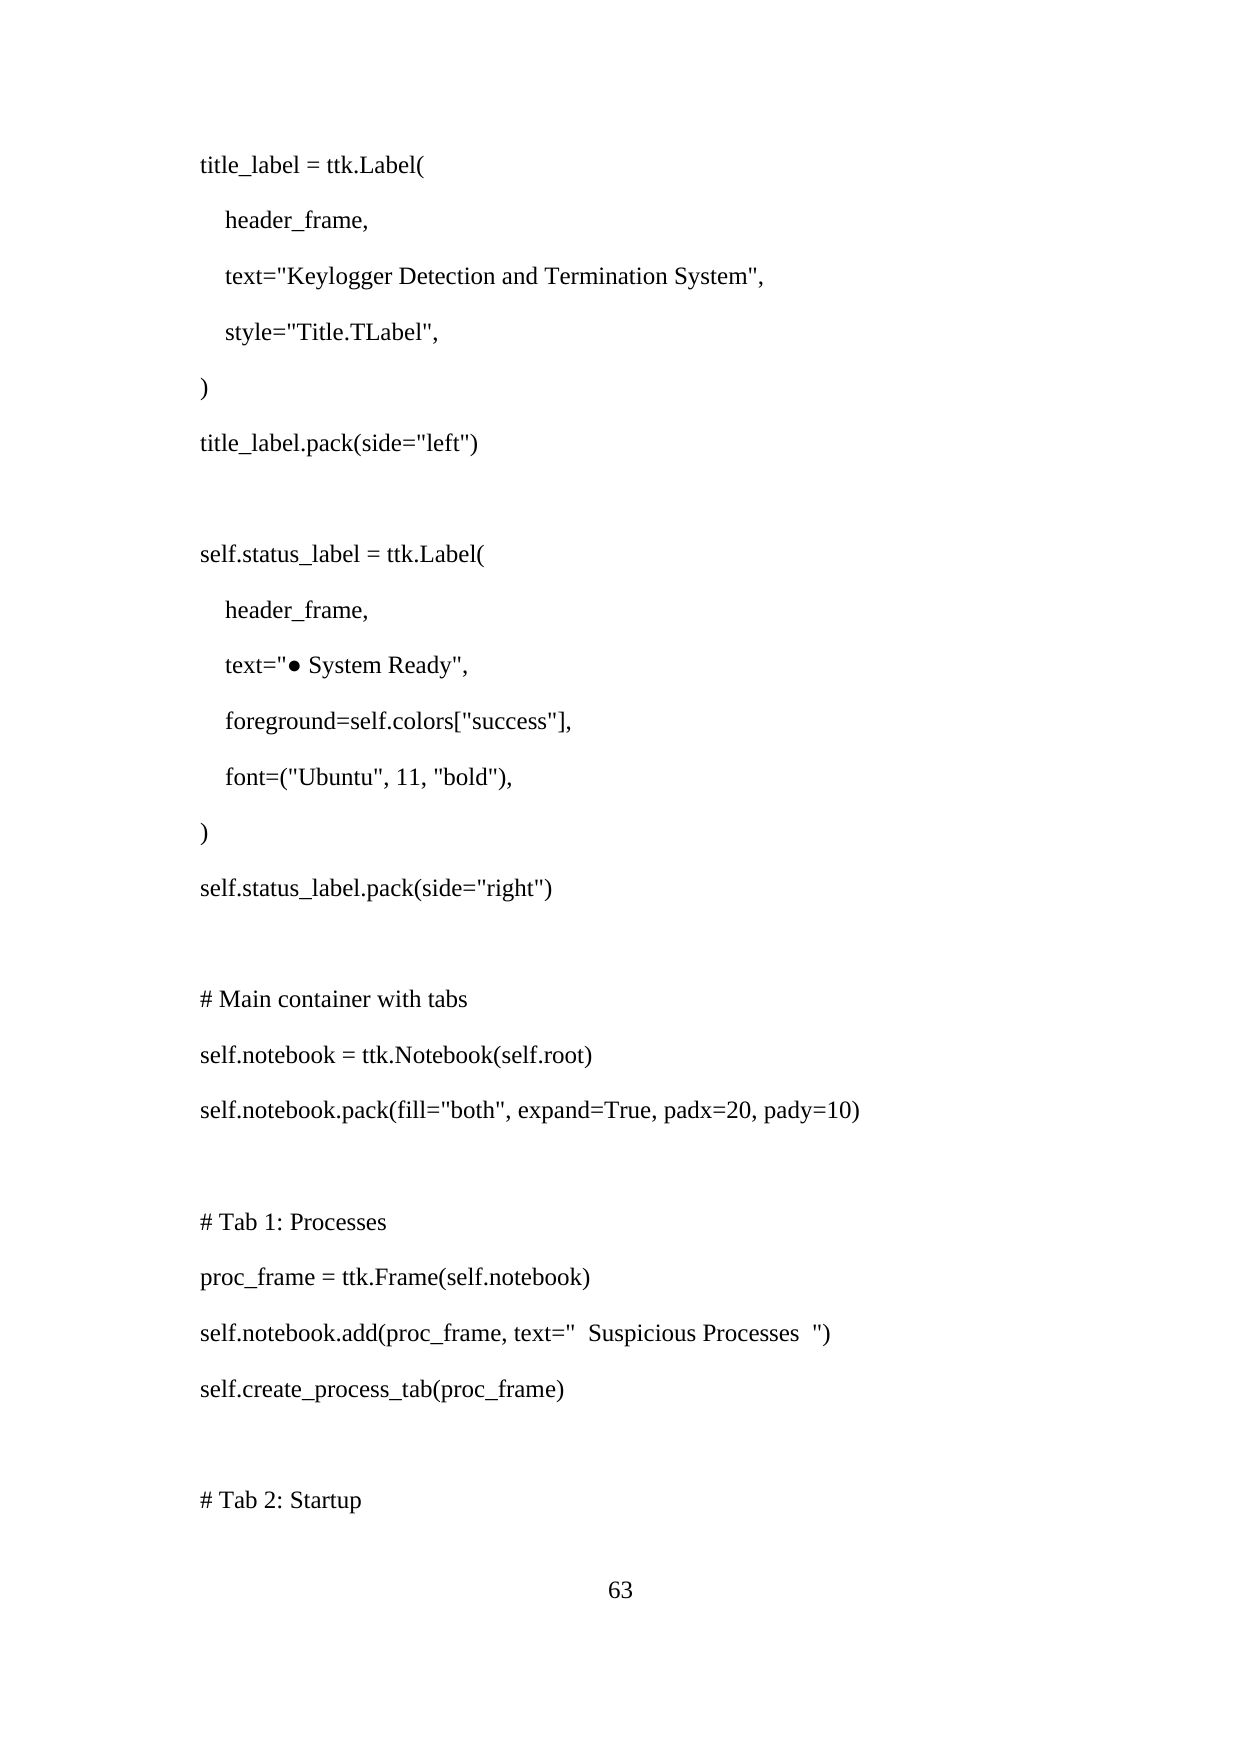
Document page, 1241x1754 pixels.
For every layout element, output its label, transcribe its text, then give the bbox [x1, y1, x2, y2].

text header_frame, [150, 206, 1091, 234]
text text="Keylogger Detection and Termination System", [150, 261, 1091, 290]
text self.notebook.pack(fill="both", expand=True, padx=20, pady=10) [150, 1096, 1091, 1124]
text proc_frame = ttk.Frame(self.notebook) [150, 1262, 1091, 1291]
text self.create_process_tab(proc_frame) [150, 1374, 1091, 1402]
text title_label.pack(side="left") [150, 428, 1091, 457]
text ) [150, 372, 1091, 401]
text self.notebook.add(proc_frame, text=" Suspicious Processes ") [150, 1318, 1091, 1347]
text self.status_label = ttk.Label( [150, 539, 1091, 568]
text # Tab 1: Processes [150, 1207, 1091, 1236]
text font=("Ubuntu", 11, "bold"), [150, 762, 1091, 791]
text header_frame, [150, 595, 1091, 624]
text title_label = ttk.Label( [150, 150, 1091, 179]
text ) [150, 817, 1091, 846]
text foreground=self.colors["success"], [150, 706, 1091, 735]
text text="● System Ready", [150, 651, 1091, 679]
text self.status_label.pack(side="right") [150, 873, 1091, 902]
text # Tab 2: Startup [150, 1485, 1091, 1514]
text # Main container with tabs [150, 984, 1091, 1013]
text style="Title.TLabel", [150, 317, 1091, 346]
text self.notebook = ttk.Notebook(self.root) [150, 1040, 1091, 1069]
